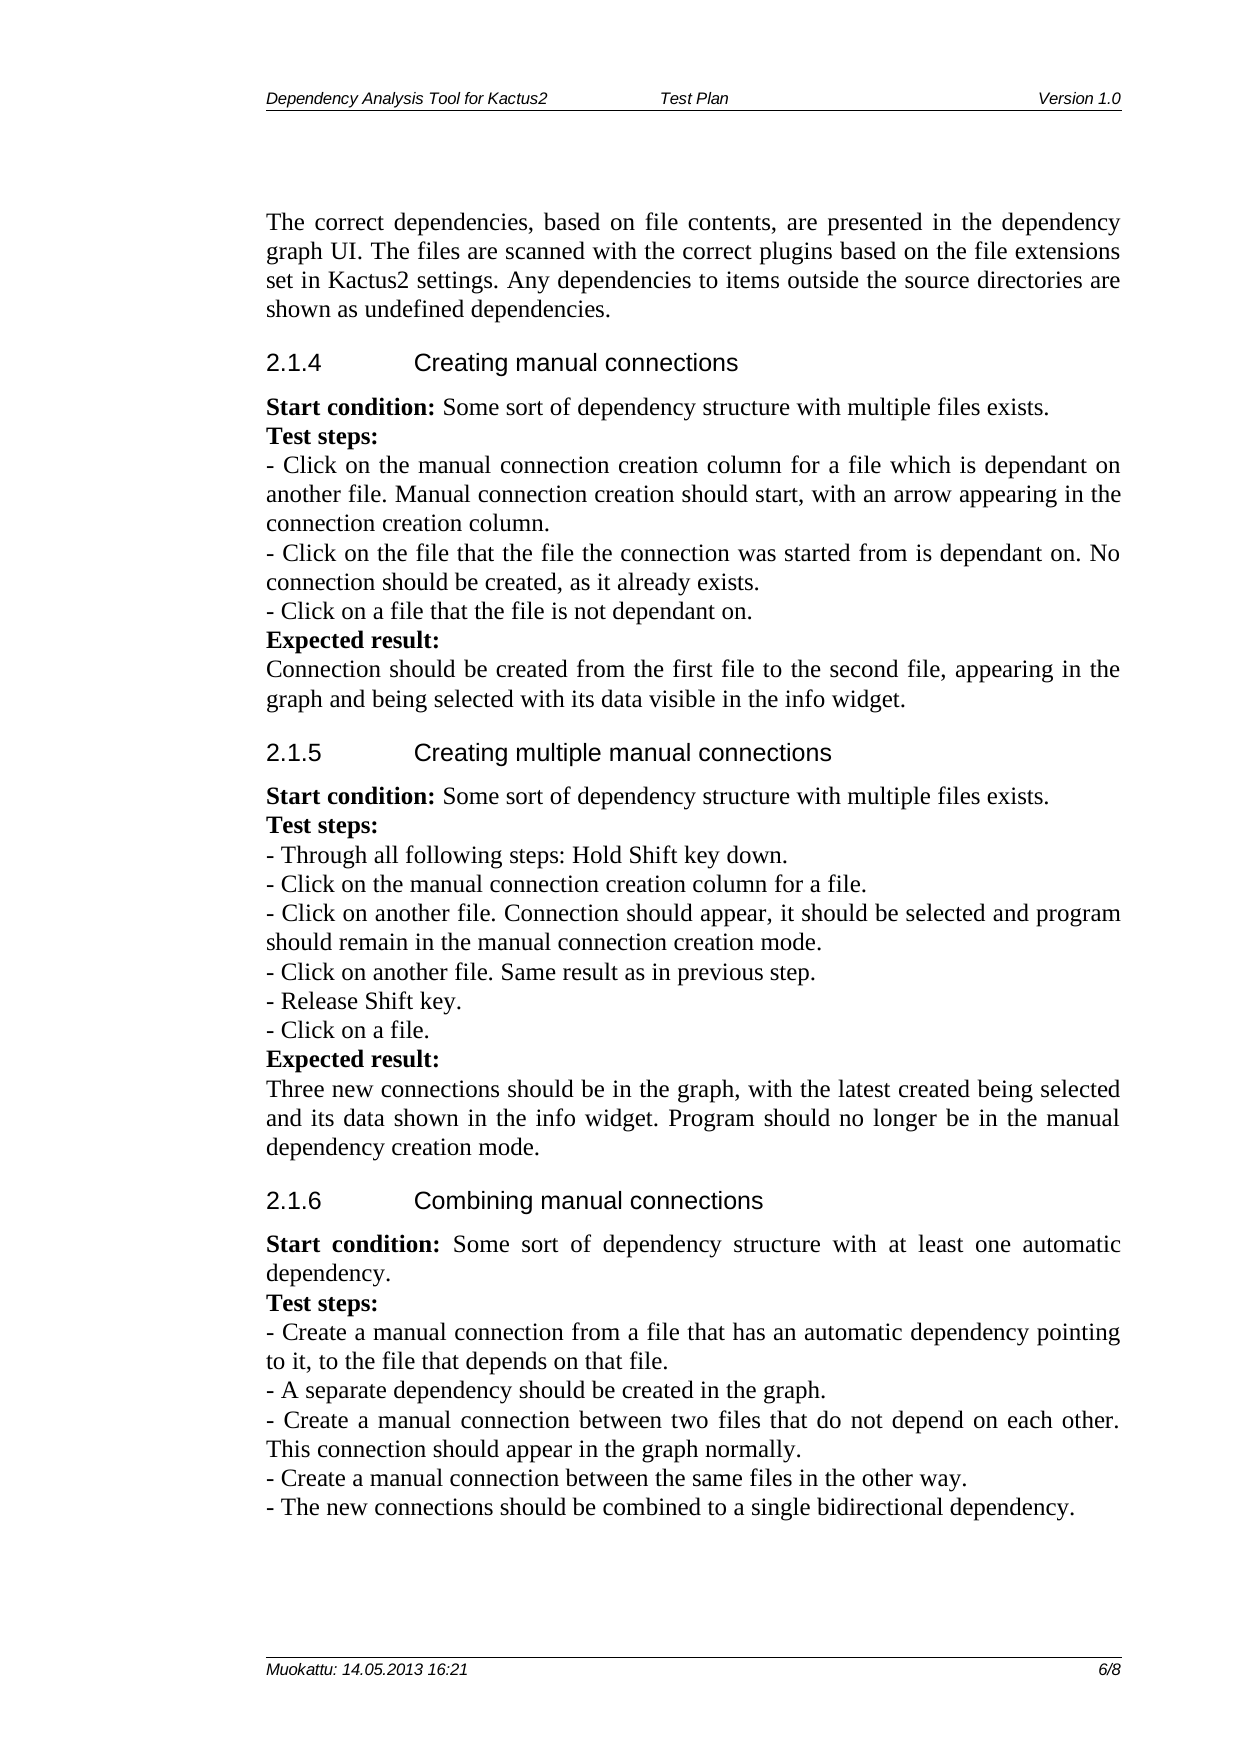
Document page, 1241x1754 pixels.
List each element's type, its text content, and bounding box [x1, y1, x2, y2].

text - Click on the manual connection creation column for a file. [266, 869, 1122, 898]
text - Click on another file. Connection should appear, it should be selected and program should remain in the manual connection creation mode. [266, 898, 1122, 956]
text The correct dependencies, based on file contents, are presented in the dependency graph UI. The files are scanned with the correct plugins based on the file extensions set in Kactus2 settings. Any dependencies to items outside the source directories are shown as undefined dependencies. [266, 207, 1122, 323]
text Expected result: [266, 1044, 1122, 1073]
text - Click on a file that the file is not dependant on. [266, 596, 1122, 625]
text Test steps: [266, 421, 1122, 450]
text - Release Shift key. [266, 986, 1122, 1015]
text Start condition: Some sort of dependency structure with at least one automatic dependency. [266, 1229, 1122, 1287]
text - The new connections should be combined to a single bidirectional dependency. [266, 1492, 1122, 1521]
text - Create a manual connection from a file that has an automatic dependency pointing to it, to the file that depends on that file. [266, 1317, 1122, 1375]
text - Click on another file. Same result as in previous step. [266, 956, 1122, 986]
text Start condition: Some sort of dependency structure with multiple files exists. [266, 781, 1122, 810]
text Three new connections should be in the graph, with the latest created being selected and its data shown in the info widget. Program should no longer be in the manual dependency creation mode. [266, 1073, 1122, 1161]
text - A separate dependency should be created in the graph. [266, 1375, 1122, 1404]
text - Create a manual connection between two files that do not depend on each other. This connection should appear in the graph normally. [266, 1404, 1122, 1463]
text - Through all following steps: Hold Shift key down. [266, 839, 1122, 869]
subtitle Creating manual connections [266, 348, 1122, 377]
text - Click on a file. [266, 1015, 1122, 1044]
text - Click on the file that the file the connection was started from is dependant on. No connection should be created, as it already exists. [266, 537, 1122, 596]
subtitle Combining manual connections [266, 1186, 1122, 1215]
text Test steps: [266, 810, 1122, 839]
text - Create a manual connection between the same files in the other way. [266, 1463, 1122, 1492]
text Start condition: Some sort of dependency structure with multiple files exists. [266, 392, 1122, 421]
text Connection should be created from the first file to the second file, appearing in the graph and being selected with its data visible in the info widget. [266, 654, 1122, 712]
text Expected result: [266, 625, 1122, 654]
text Test steps: [266, 1288, 1122, 1317]
subtitle Creating multiple manual connections [266, 737, 1122, 766]
text - Click on the manual connection creation column for a file which is dependant on another file. Manual connection creation should start, with an arrow appearing in the connection creation column. [266, 450, 1122, 537]
